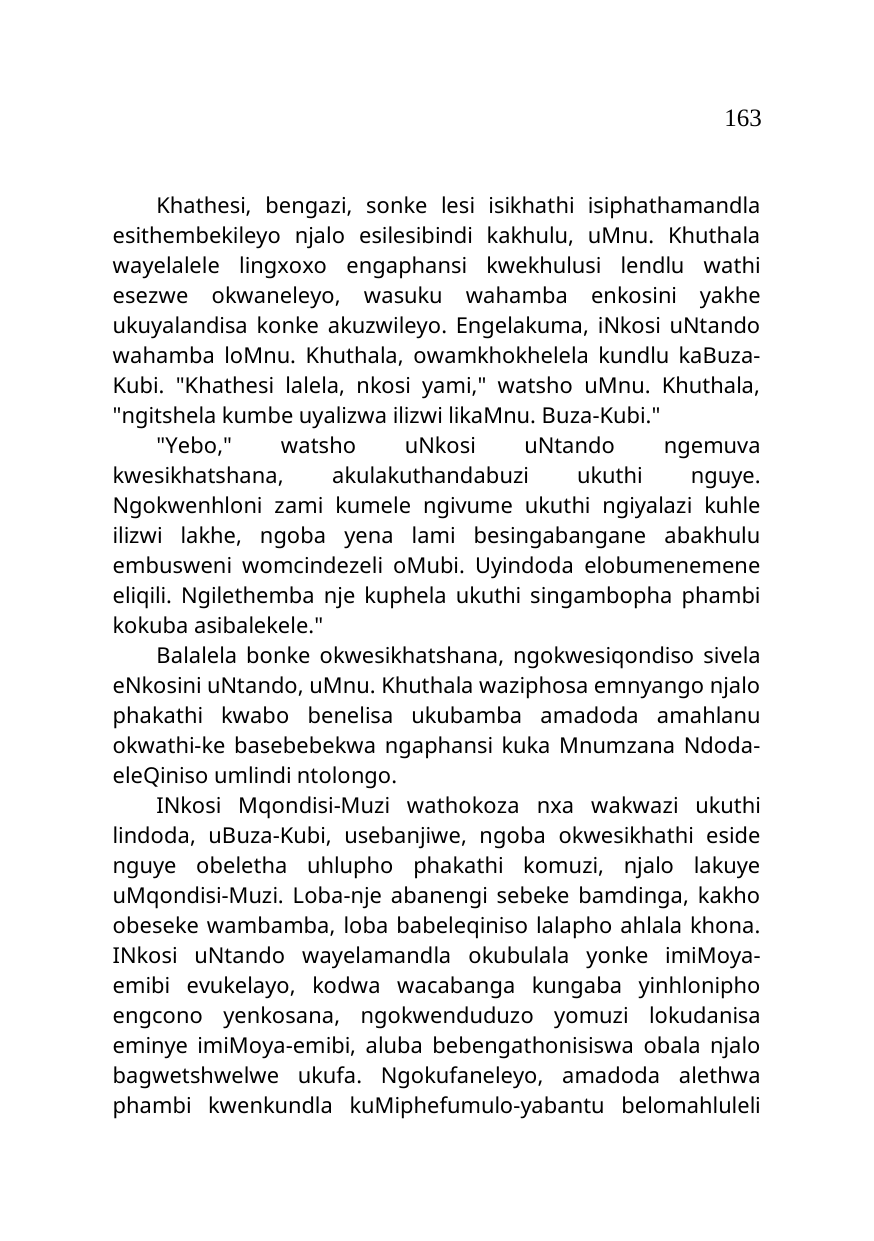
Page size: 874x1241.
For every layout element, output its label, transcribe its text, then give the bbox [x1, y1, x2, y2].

text "Yebo," watsho uNkosi uNtando ngemuva kwesikhatshana, akulakuthandabuzi ukuthi nguye. Ngokwenhloni zami kumele ngivume ukuthi ngiyalazi kuhle ilizwi lakhe, ngoba yena lami besingabangane abakhulu embusweni womcindezeli oMubi. Uyindoda elobumenemene eliqili. Ngilethemba nje kuphela ukuthi singambopha phambi kokuba asibalekele." [112, 429, 761, 639]
text Balalela bonke okwesikhatshana, ngokwesiqondiso sivela eNkosini uNtando, uMnu. Khuthala waziphosa emnyango njalo phakathi kwabo benelisa ukubamba amadoda amahlanu okwathi-ke basebebekwa ngaphansi kuka Mnumzana Ndoda-eleQiniso umlindi ntolongo. [112, 639, 761, 789]
text Khathesi, bengazi, sonke lesi isikhathi isiphathamandla esithembekileyo njalo esilesibindi kakhulu, uMnu. Khuthala wayelalele lingxoxo engaphansi kwekhulusi lendlu wathi esezwe okwaneleyo, wasuku wahamba enkosini yakhe ukuyalandisa konke akuzwileyo. Engelakuma, iNkosi uNtando wahamba loMnu. Khuthala, owamkhokhelela kundlu kaBuza-Kubi. "Khathesi lalela, nkosi yami," watsho uMnu. Khuthala, "ngitshela kumbe uyalizwa ilizwi likaMnu. Buza-Kubi." [112, 189, 761, 429]
text INkosi Mqondisi-Muzi wathokoza nxa wakwazi ukuthi lindoda, uBuza-Kubi, usebanjiwe, ngoba okwesikhathi eside nguye obeletha uhlupho phakathi komuzi, njalo lakuye uMqondisi-Muzi. Loba-nje abanengi sebeke bamdinga, kakho obeseke wambamba, loba babeleqiniso lalapho ahlala khona. INkosi uNtando wayelamandla okubulala yonke imiMoya-emibi evukelayo, kodwa wacabanga kungaba yinhlonipho engcono yenkosana, ngokwenduduzo yomuzi lokudanisa eminye imiMoya-emibi, aluba bebengathonisiswa obala njalo bagwetshwelwe ukufa. Ngokufaneleyo, amadoda alethwa phambi kwenkundla kuMiphefumulo-yabantu belomahluleli [112, 789, 761, 1119]
